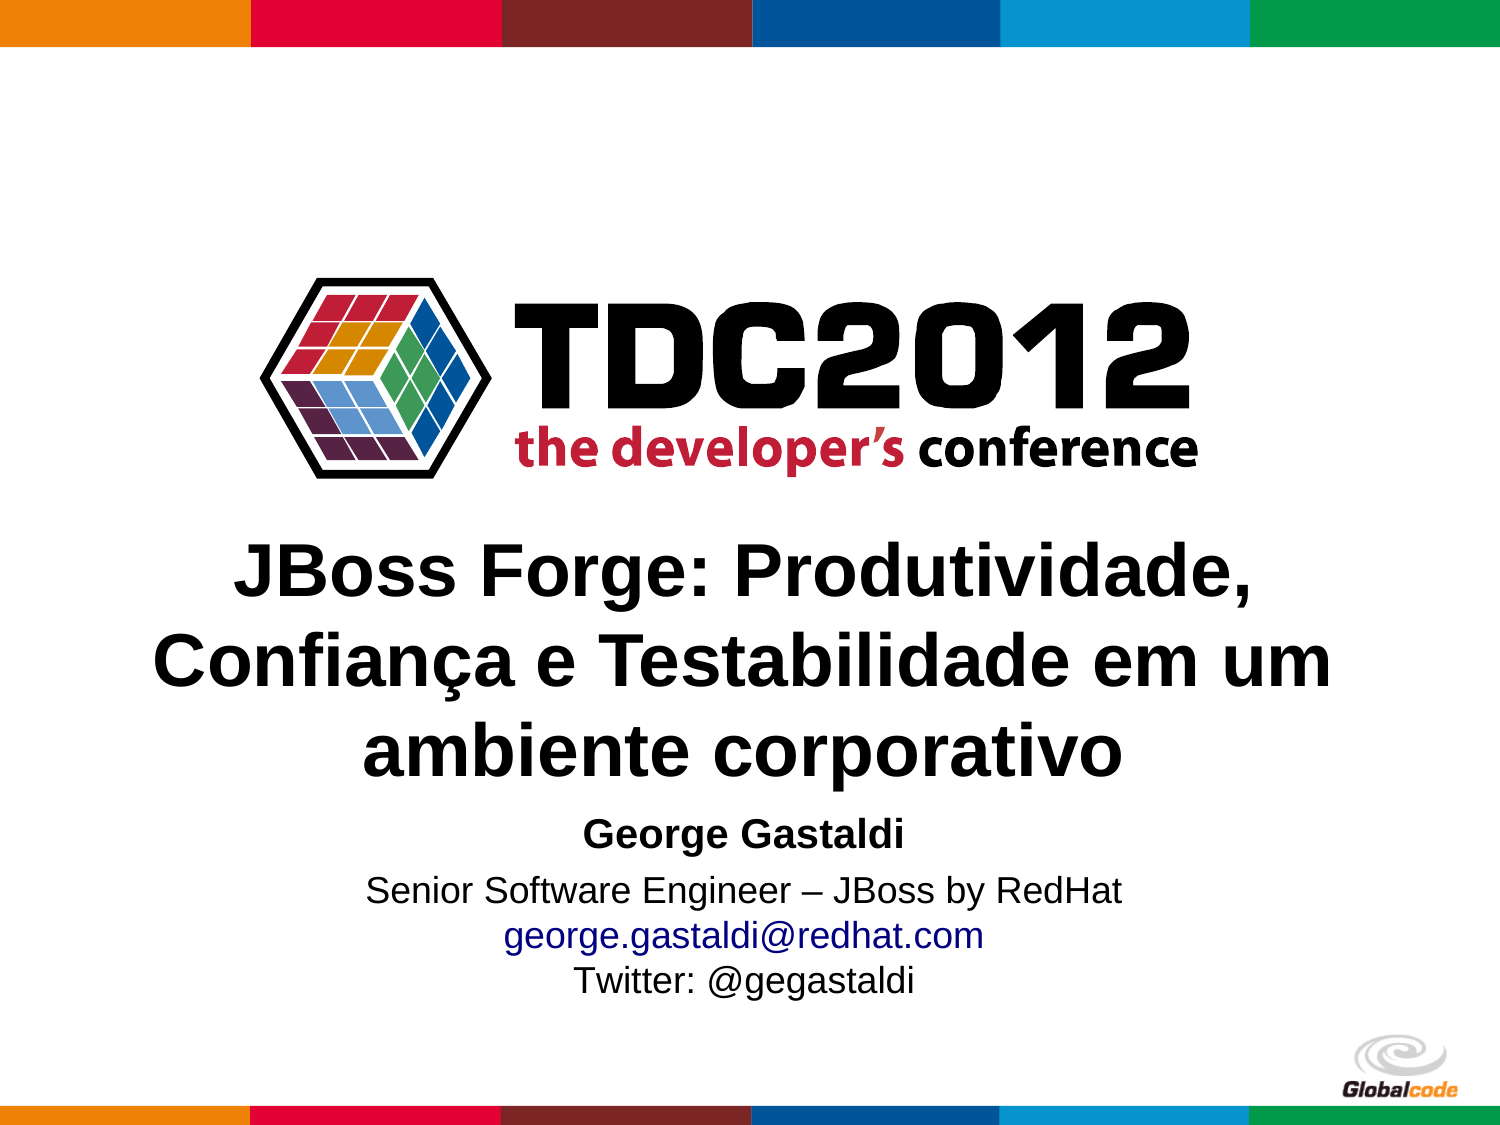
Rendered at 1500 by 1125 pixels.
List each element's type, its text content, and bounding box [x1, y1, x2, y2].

picture [1340, 1006, 1459, 1105]
title JBoss Forge: Produtividade, Confiança e Testabilidade em um ambiente corporativo [100, 513, 1388, 798]
subtitle George Gastaldi [100, 798, 1388, 858]
text_box Senior Software Engineer – JBoss by RedHat george.gastaldi@redhat.com Twitter: @gegastaldi [100, 858, 1388, 1055]
